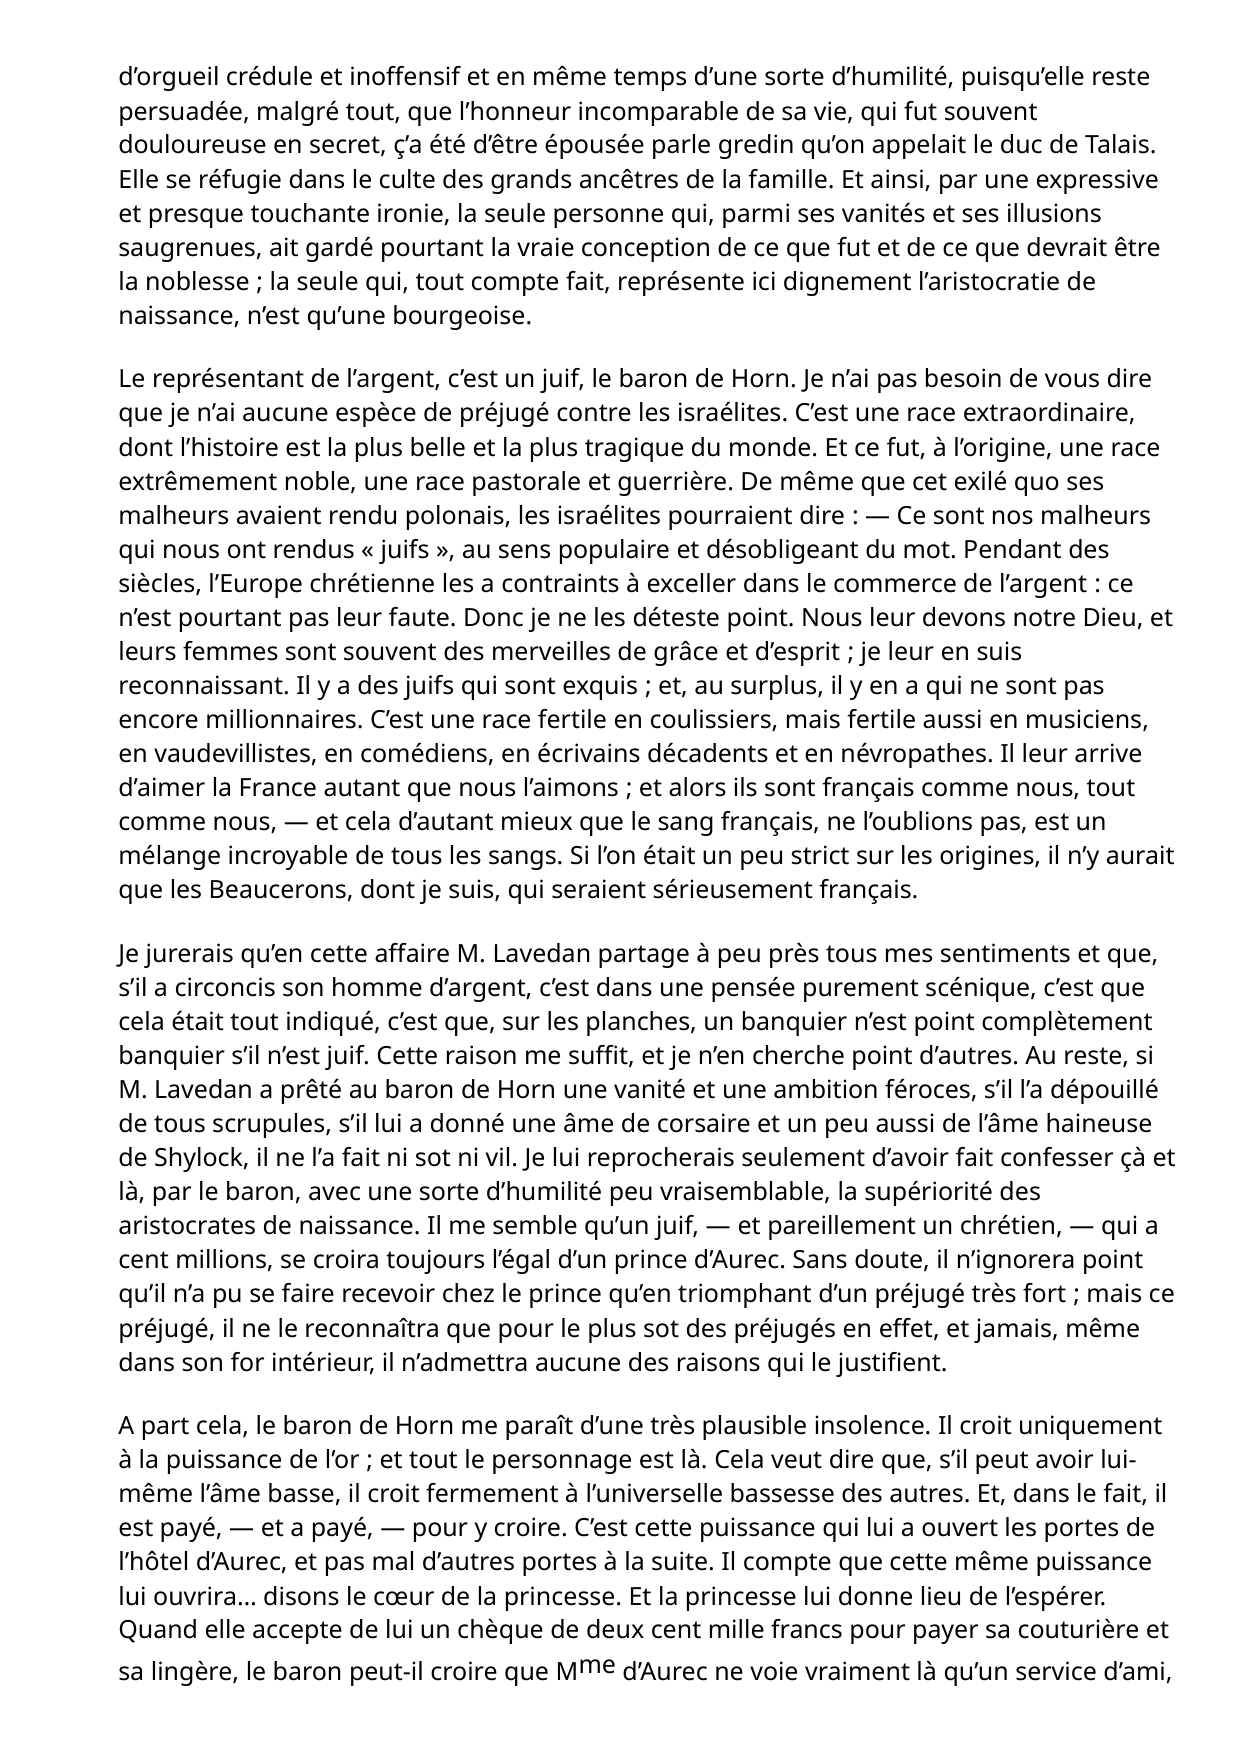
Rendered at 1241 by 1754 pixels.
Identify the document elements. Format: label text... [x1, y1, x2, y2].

text d’orgueil crédule et inoffensif et en même temps d’une sorte d’humilité, puisqu’elle reste persuadée, malgré tout, que l’honneur incomparable de sa vie, qui fut souvent douloureuse en secret, ç’a été d’être épousée parle gredin qu’on appelait le duc de Talais. Elle se réfugie dans le culte des grands ancêtres de la famille. Et ainsi, par une expressive et presque touchante ironie, la seule personne qui, parmi ses vanités et ses illusions saugrenues, ait gardé pourtant la vraie conception de ce que fut et de ce que devrait être la noblesse ; la seule qui, tout compte fait, représente ici dignement l’aristocratie de naissance, n’est qu’une bourgeoise. [118, 59, 1181, 332]
text A part cela, le baron de Horn me paraît d’une très plausible insolence. Il croit uniquement à la puissance de l’or ; et tout le personnage est là. Cela veut dire que, s’il peut avoir lui-même l’âme basse, il croit fermement à l’universelle bassesse des autres. Et, dans le fait, il est payé, — et a payé, — pour y croire. C’est cette puissance qui lui a ouvert les portes de l’hôtel d’Aurec, et pas mal d’autres portes à la suite. Il compte que cette même puissance lui ouvrira… disons le cœur de la princesse. Et la princesse lui donne lieu de l’espérer. Quand elle accepte de lui un chèque de deux cent mille francs pour payer sa couturière et sa lingère, le baron peut-il croire que Mme d’Aurec ne voie vraiment là qu’un service d’ami, [118, 1408, 1181, 1687]
text Je jurerais qu’en cette affaire M. Lavedan partage à peu près tous mes sentiments et que, s’il a circoncis son homme d’argent, c’est dans une pensée purement scénique, c’est que cela était tout indiqué, c’est que, sur les planches, un banquier n’est point complètement banquier s’il n’est juif. Cette raison me suffit, et je n’en cherche point d’autres. Au reste, si M. Lavedan a prêté au baron de Horn une vanité et une ambition féroces, s’il l’a dépouillé de tous scrupules, s’il lui a donné une âme de corsaire et un peu aussi de l’âme haineuse de Shylock, il ne l’a fait ni sot ni vil. Je lui reprocherais seulement d’avoir fait confesser çà et là, par le baron, avec une sorte d’humilité peu vraisemblable, la supériorité des aristocrates de naissance. Il me semble qu’un juif, — et pareillement un chrétien, — qui a cent millions, se croira toujours l’égal d’un prince d’Aurec. Sans doute, il n’ignorera point qu’il n’a pu se faire recevoir chez le prince qu’en triomphant d’un préjugé très fort ; mais ce préjugé, il ne le reconnaîtra que pour le plus sot des préjugés en effet, et jamais, même dans son for intérieur, il n’admettra aucune des raisons qui le justifient. [118, 936, 1181, 1378]
text Le représentant de l’argent, c’est un juif, le baron de Horn. Je n’ai pas besoin de vous dire que je n’ai aucune espèce de préjugé contre les israélites. C’est une race extraordinaire, dont l’histoire est la plus belle et la plus tragique du monde. Et ce fut, à l’origine, une race extrêmement noble, une race pastorale et guerrière. De même que cet exilé quo ses malheurs avaient rendu polonais, les israélites pourraient dire : — Ce sont nos malheurs qui nous ont rendus « juifs », au sens populaire et désobligeant du mot. Pendant des siècles, l’Europe chrétienne les a contraints à exceller dans le commerce de l’argent : ce n’est pourtant pas leur faute. Donc je ne les déteste point. Nous leur devons notre Dieu, et leurs femmes sont souvent des merveilles de grâce et d’esprit ; je leur en suis reconnaissant. Il y a des juifs qui sont exquis ; et, au surplus, il y en a qui ne sont pas encore millionnaires. C’est une race fertile en coulissiers, mais fertile aussi en musiciens, en vaudevillistes, en comédiens, en écrivains décadents et en névropathes. Il leur arrive d’aimer la France autant que nous l’aimons ; et alors ils sont français comme nous, tout comme nous, — et cela d’autant mieux que le sang français, ne l’oublions pas, est un mélange incroyable de tous les sangs. Si l’on était un peu strict sur les origines, il n’y aurait que les Beaucerons, dont je suis, qui seraient sérieusement français. [118, 361, 1181, 906]
